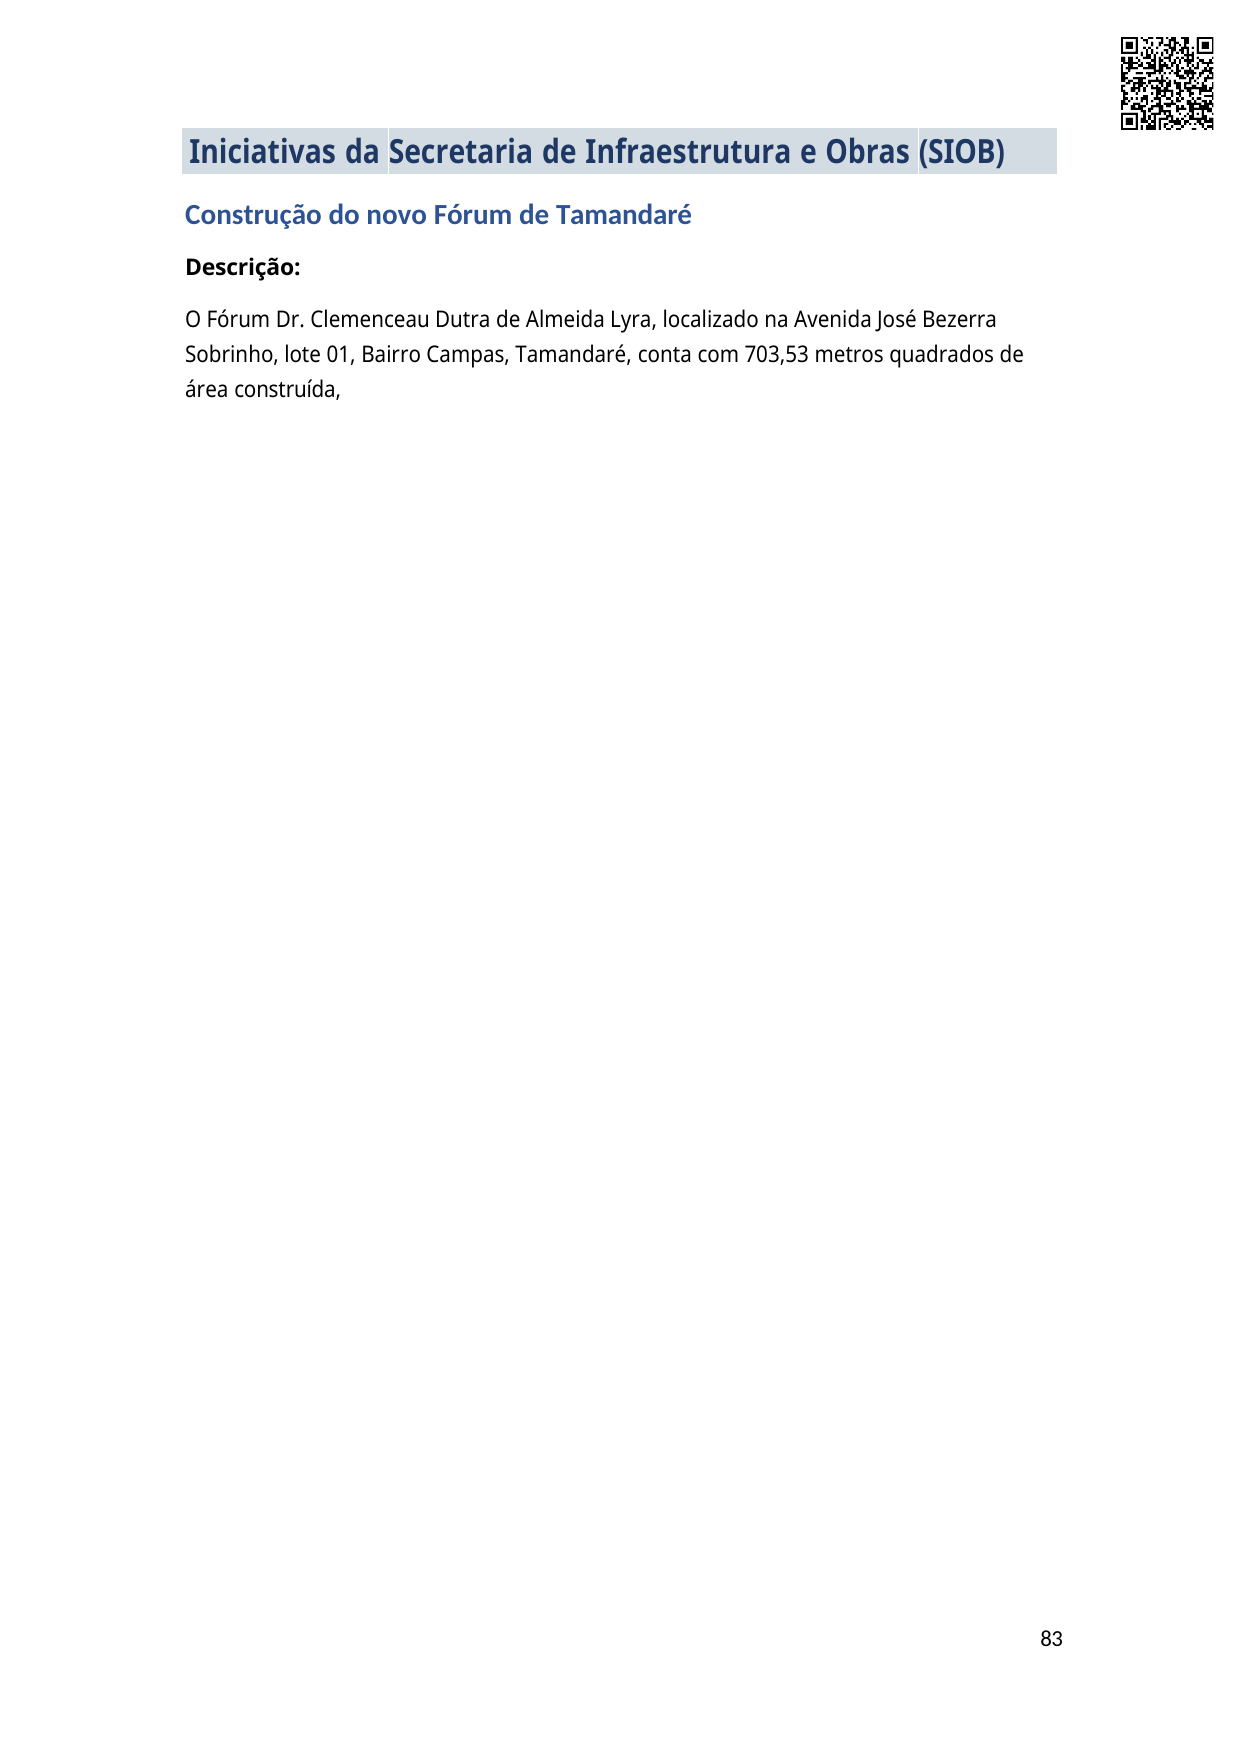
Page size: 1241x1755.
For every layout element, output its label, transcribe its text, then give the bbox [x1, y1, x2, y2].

subtitle Descrição: [185, 251, 1093, 282]
text O Fórum Dr. Clemenceau Dutra de Almeida Lyra, localizado na Avenida José Bezerra Sobrinho, lote 01, Bairro Campas, Tamandaré, conta com 703,53 metros quadrados de área construída, [185, 302, 1062, 404]
subtitle Construção do novo Fórum de Tamandaré [185, 196, 1093, 231]
subtitle Iniciativas da Secretaria de Infraestrutura e Obras (SIOB) [182, 128, 1093, 174]
